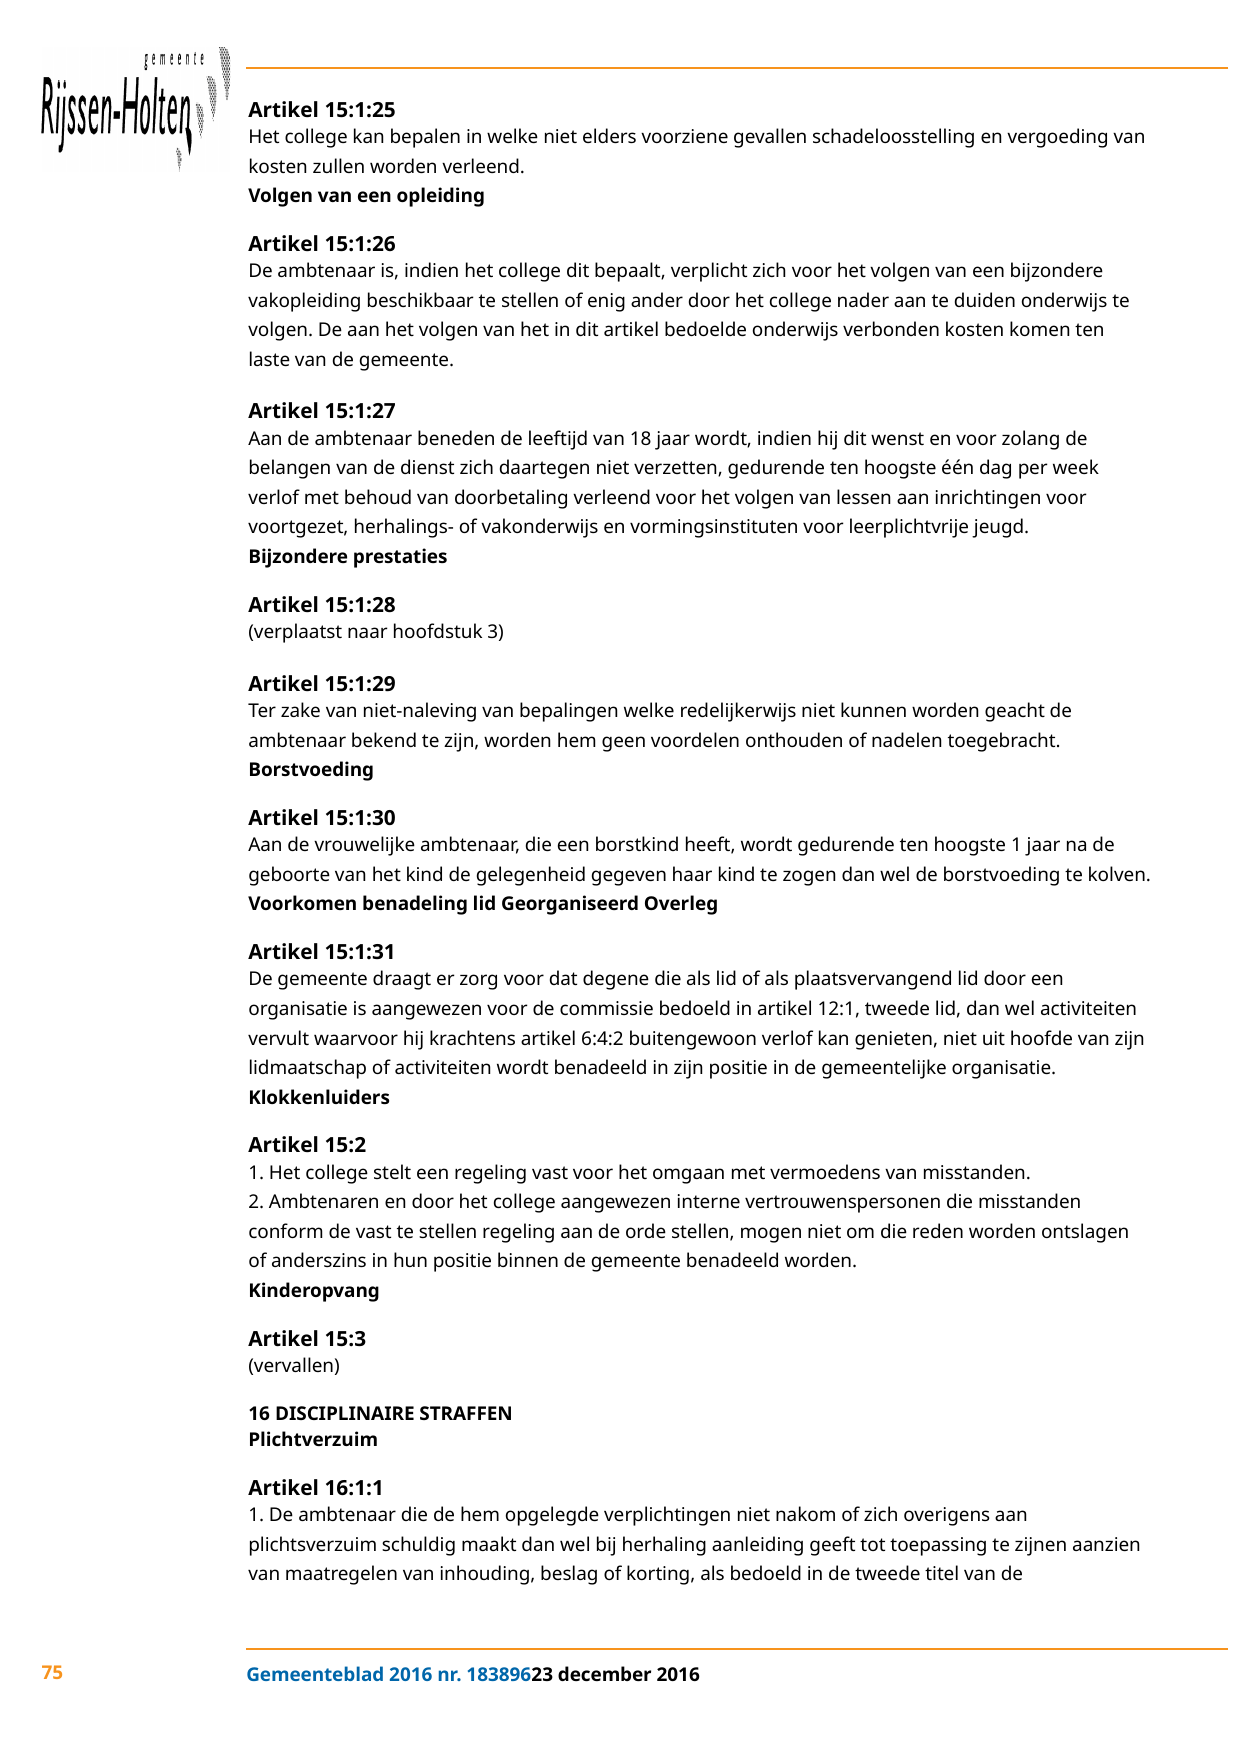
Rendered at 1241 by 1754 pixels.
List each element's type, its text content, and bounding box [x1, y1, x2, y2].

text Aan de vrouwelijke ambtenaar, die een borstkind heeft, wordt gedurende ten hoogste 1 jaar na de geboorte van het kind de gelegenheid gegeven haar kind te zogen dan wel de borstvoeding te kolven. [248, 831, 1152, 887]
text Artikel 15:2 [248, 1130, 1152, 1159]
text 1. Het college stelt een regeling vast voor het omgaan met vermoedens van misstanden. [248, 1159, 1152, 1184]
text Ter zake van niet-naleving van bepalingen welke redelijkerwijs niet kunnen worden geacht de ambtenaar bekend te zijn, worden hem geen voordelen onthouden of nadelen toegebracht. [248, 697, 1152, 752]
text (verplaatst naar hoofdstuk 3) [248, 618, 1152, 644]
text (vervallen) [248, 1352, 1152, 1378]
text De gemeente draagt er zorg voor dat degene die als lid of als plaatsvervangend lid door een organisatie is aangewezen voor de commissie bedoeld in artikel 12:1, tweede lid, dan wel activiteiten vervult waarvoor hij krachtens artikel 6:4:2 buitengewoon verlof kan genieten, niet uit hoofde van zijn lidmaatschap of activiteiten wordt benadeeld in zijn positie in de gemeentelijke organisatie. [248, 966, 1152, 1080]
text Artikel 16:1:1 [248, 1473, 1152, 1501]
text Artikel 15:1:25 [248, 95, 1152, 123]
picture [41, 47, 231, 172]
text Volgen van een opleiding [248, 182, 1152, 208]
text De ambtenaar is, indien het college dit bepaalt, verplicht zich voor het volgen van een bijzondere vakopleiding beschikbaar te stellen of enig ander door het college nader aan te duiden onderwijs te volgen. De aan het volgen van het in dit artikel bedoelde onderwijs verbonden kosten komen ten laste van de gemeente. [248, 257, 1152, 372]
text Artikel 15:3 [248, 1324, 1152, 1352]
text Artikel 15:1:27 [248, 397, 1152, 425]
text Klokkenluiders [248, 1084, 1152, 1109]
text Artikel 15:1:28 [248, 590, 1152, 618]
text Borstvoeding [248, 756, 1152, 782]
text Plichtverzuim [248, 1426, 1152, 1452]
text Artikel 15:1:30 [248, 803, 1152, 831]
text 2. Ambtenaren en door het college aangewezen interne vertrouwenspersonen die misstanden conform de vast te stellen regeling aan de orde stellen, mogen niet om die reden worden ontslagen of anderszins in hun positie binnen de gemeente benadeeld worden. [248, 1188, 1152, 1273]
text Aan de ambtenaar beneden de leeftijd van 18 jaar wordt, indien hij dit wenst en voor zolang de belangen van de dienst zich daartegen niet verzetten, gedurende ten hoogste één dag per week verlof met behoud van doorbetaling verleend voor het volgen van lessen aan inrichtingen voor voortgezet, herhalings- of vakonderwijs en vormingsinstituten voor leerplichtvrije jeugd. [248, 425, 1152, 539]
text Voorkomen benadeling lid Georganiseerd Overleg [248, 891, 1152, 916]
text 16 DISCIPLINAIRE STRAFFEN [248, 1398, 1152, 1426]
text 1. De ambtenaar die de hem opgelegde verplichtingen niet nakom of zich overigens aan plichtsverzuim schuldig maakt dan wel bij herhaling aanleiding geeft tot toepassing te zijnen aanzien van maatregelen van inhouding, beslag of korting, als bedoeld in de tweede titel van de [248, 1501, 1152, 1586]
text Artikel 15:1:31 [248, 937, 1152, 966]
text Bijzondere prestaties [248, 543, 1152, 569]
text Artikel 15:1:29 [248, 669, 1152, 697]
text Kinderopvang [248, 1277, 1152, 1303]
text Het college kan bepalen in welke niet elders voorziene gevallen schadeloosstelling en vergoeding van kosten zullen worden verleend. [248, 123, 1152, 178]
text Artikel 15:1:26 [248, 229, 1152, 257]
